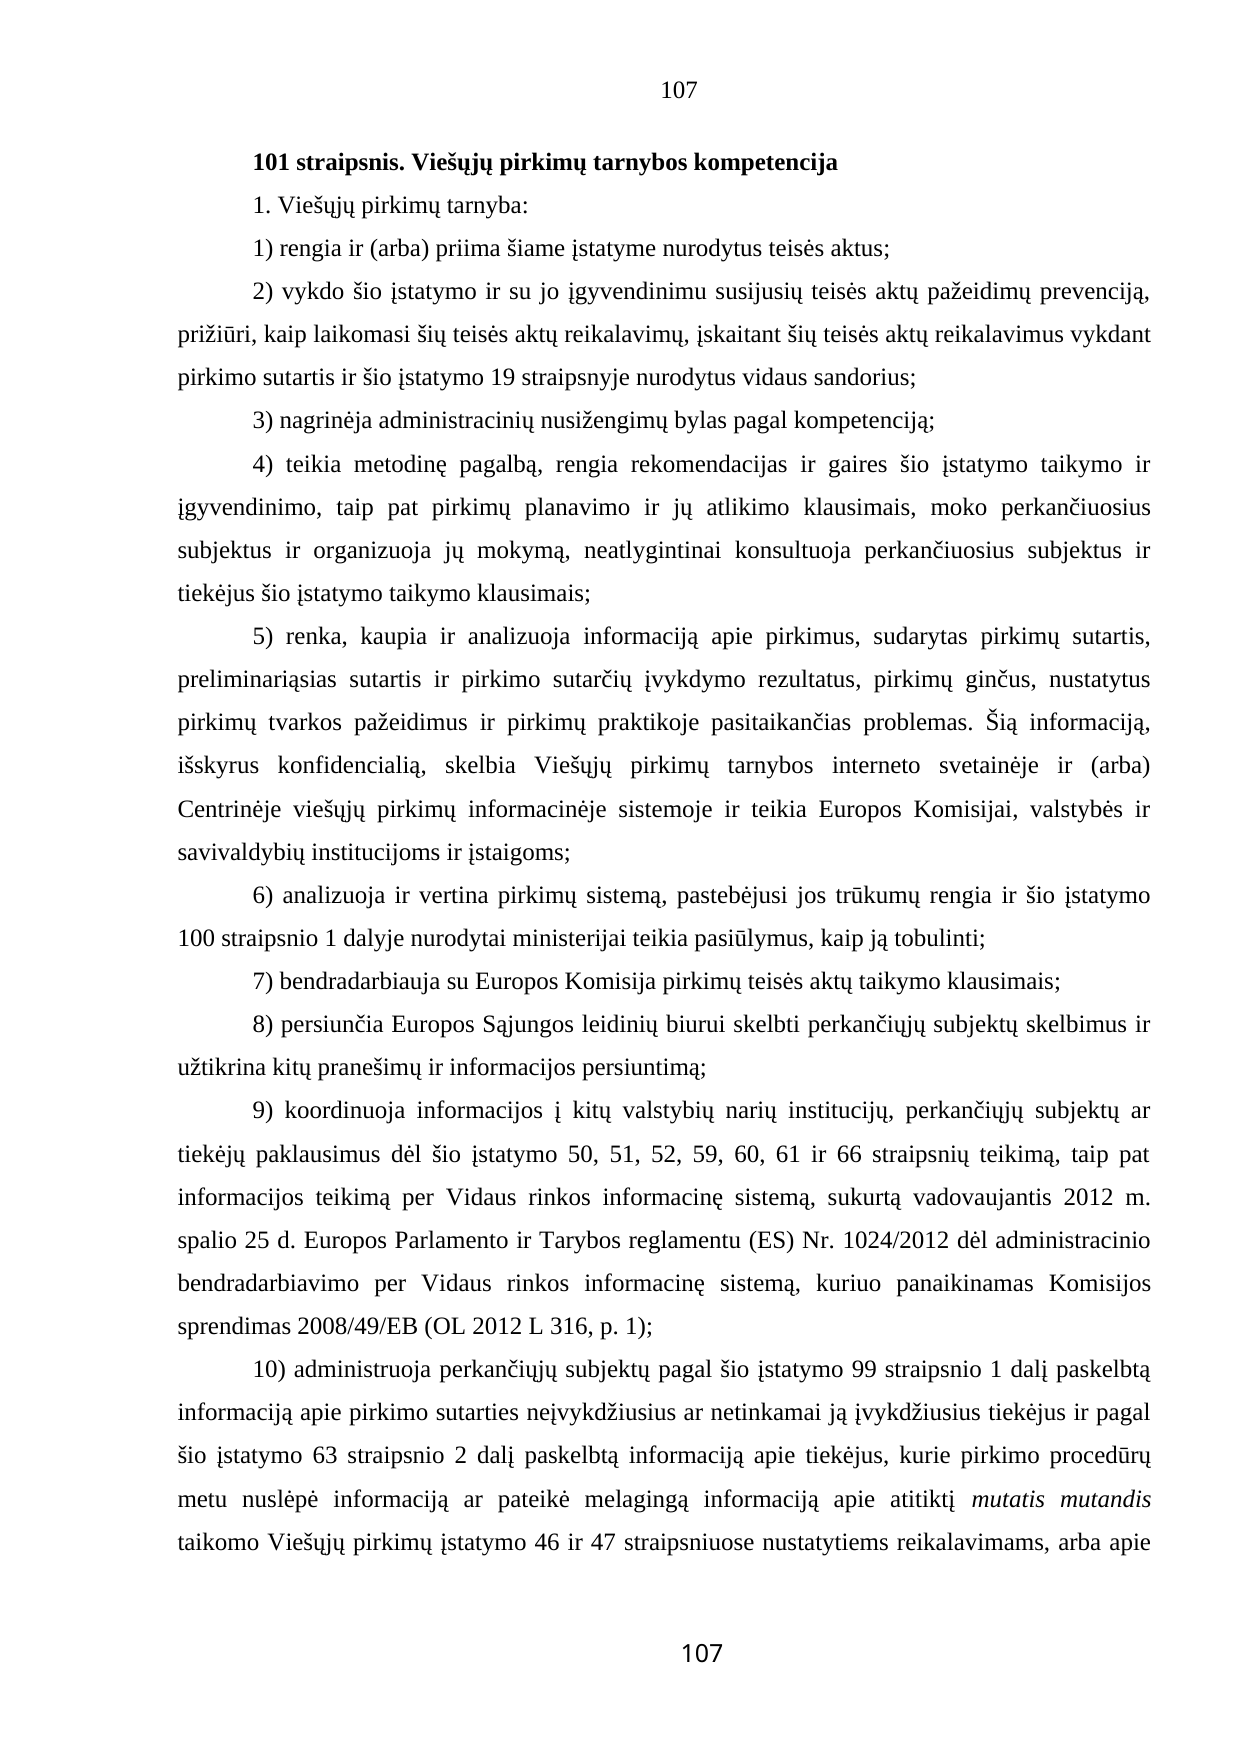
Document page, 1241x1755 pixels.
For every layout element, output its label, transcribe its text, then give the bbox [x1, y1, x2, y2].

text 4) teikia metodinę pagalbą, rengia rekomendacijas ir gaires šio įstatymo taikymo ir įgyvendinimo, taip pat pirkimų planavimo ir jų atlikimo klausimais, moko perkančiuosius subjektus ir organizuoja jų mokymą, neatlygintinai konsultuoja perkančiuosius subjektus ir tiekėjus šio įstatymo taikymo klausimais; [177, 449, 1152, 607]
text 1. Viešųjų pirkimų tarnyba: [177, 190, 1152, 219]
text 10) administruoja perkančiųjų subjektų pagal šio įstatymo 99 straipsnio 1 dalį paskelbtą informaciją apie pirkimo sutarties neįvykdžiusius ar netinkamai ją įvykdžiusius tiekėjus ir pagal šio įstatymo 63 straipsnio 2 dalį paskelbtą informaciją apie tiekėjus, kurie pirkimo procedūrų metu nuslėpė informaciją ar pateikė melagingą informaciją apie atitiktį mutatis mutandis taikomo Viešųjų pirkimų įstatymo 46 ir 47 straipsniuose nustatytiems reikalavimams, arba apie [177, 1354, 1152, 1556]
text 2) vykdo šio įstatymo ir su jo įgyvendinimu susijusių teisės aktų pažeidimų prevenciją, prižiūri, kaip laikomasi šių teisės aktų reikalavimų, įskaitant šių teisės aktų reikalavimus vykdant pirkimo sutartis ir šio įstatymo 19 straipsnyje nurodytus vidaus sandorius; [177, 276, 1152, 391]
text 7) bendradarbiauja su Europos Komisija pirkimų teisės aktų taikymo klausimais; [177, 966, 1152, 995]
text 1) rengia ir (arba) priima šiame įstatyme nurodytus teisės aktus; [177, 233, 1152, 262]
text 3) nagrinėja administracinių nusižengimų bylas pagal kompetenciją; [177, 406, 1152, 434]
text 101 straipsnis. Viešųjų pirkimų tarnybos kompetencija [177, 147, 1152, 176]
text 8) persiunčia Europos Sąjungos leidinių biurui skelbti perkančiųjų subjektų skelbimus ir užtikrina kitų pranešimų ir informacijos persiuntimą; [177, 1009, 1152, 1081]
text 9) koordinuoja informacijos į kitų valstybių narių institucijų, perkančiųjų subjektų ar tiekėjų paklausimus dėl šio įstatymo 50, 51, 52, 59, 60, 61 ir 66 straipsnių teikimą, taip pat informacijos teikimą per Vidaus rinkos informacinę sistemą, sukurtą vadovaujantis 2012 m. spalio 25 d. Europos Parlamento ir Tarybos reglamentu (ES) Nr. 1024/2012 dėl administracinio bendradarbiavimo per Vidaus rinkos informacinę sistemą, kuriuo panaikinamas Komisijos sprendimas 2008/49/EB (OL 2012 L 316, p. 1); [177, 1096, 1152, 1340]
text 5) renka, kaupia ir analizuoja informaciją apie pirkimus, sudarytas pirkimų sutartis, preliminariąsias sutartis ir pirkimo sutarčių įvykdymo rezultatus, pirkimų ginčus, nustatytus pirkimų tvarkos pažeidimus ir pirkimų praktikoje pasitaikančias problemas. Šią informaciją, išskyrus konfidencialią, skelbia Viešųjų pirkimų tarnybos interneto svetainėje ir (arba) Centrinėje viešųjų pirkimų informacinėje sistemoje ir teikia Europos Komisijai, valstybės ir savivaldybių institucijoms ir įstaigoms; [177, 621, 1152, 866]
text 6) analizuoja ir vertina pirkimų sistemą, pastebėjusi jos trūkumų rengia ir šio įstatymo 100 straipsnio 1 dalyje nurodytai ministerijai teikia pasiūlymus, kaip ją tobulinti; [177, 880, 1152, 952]
